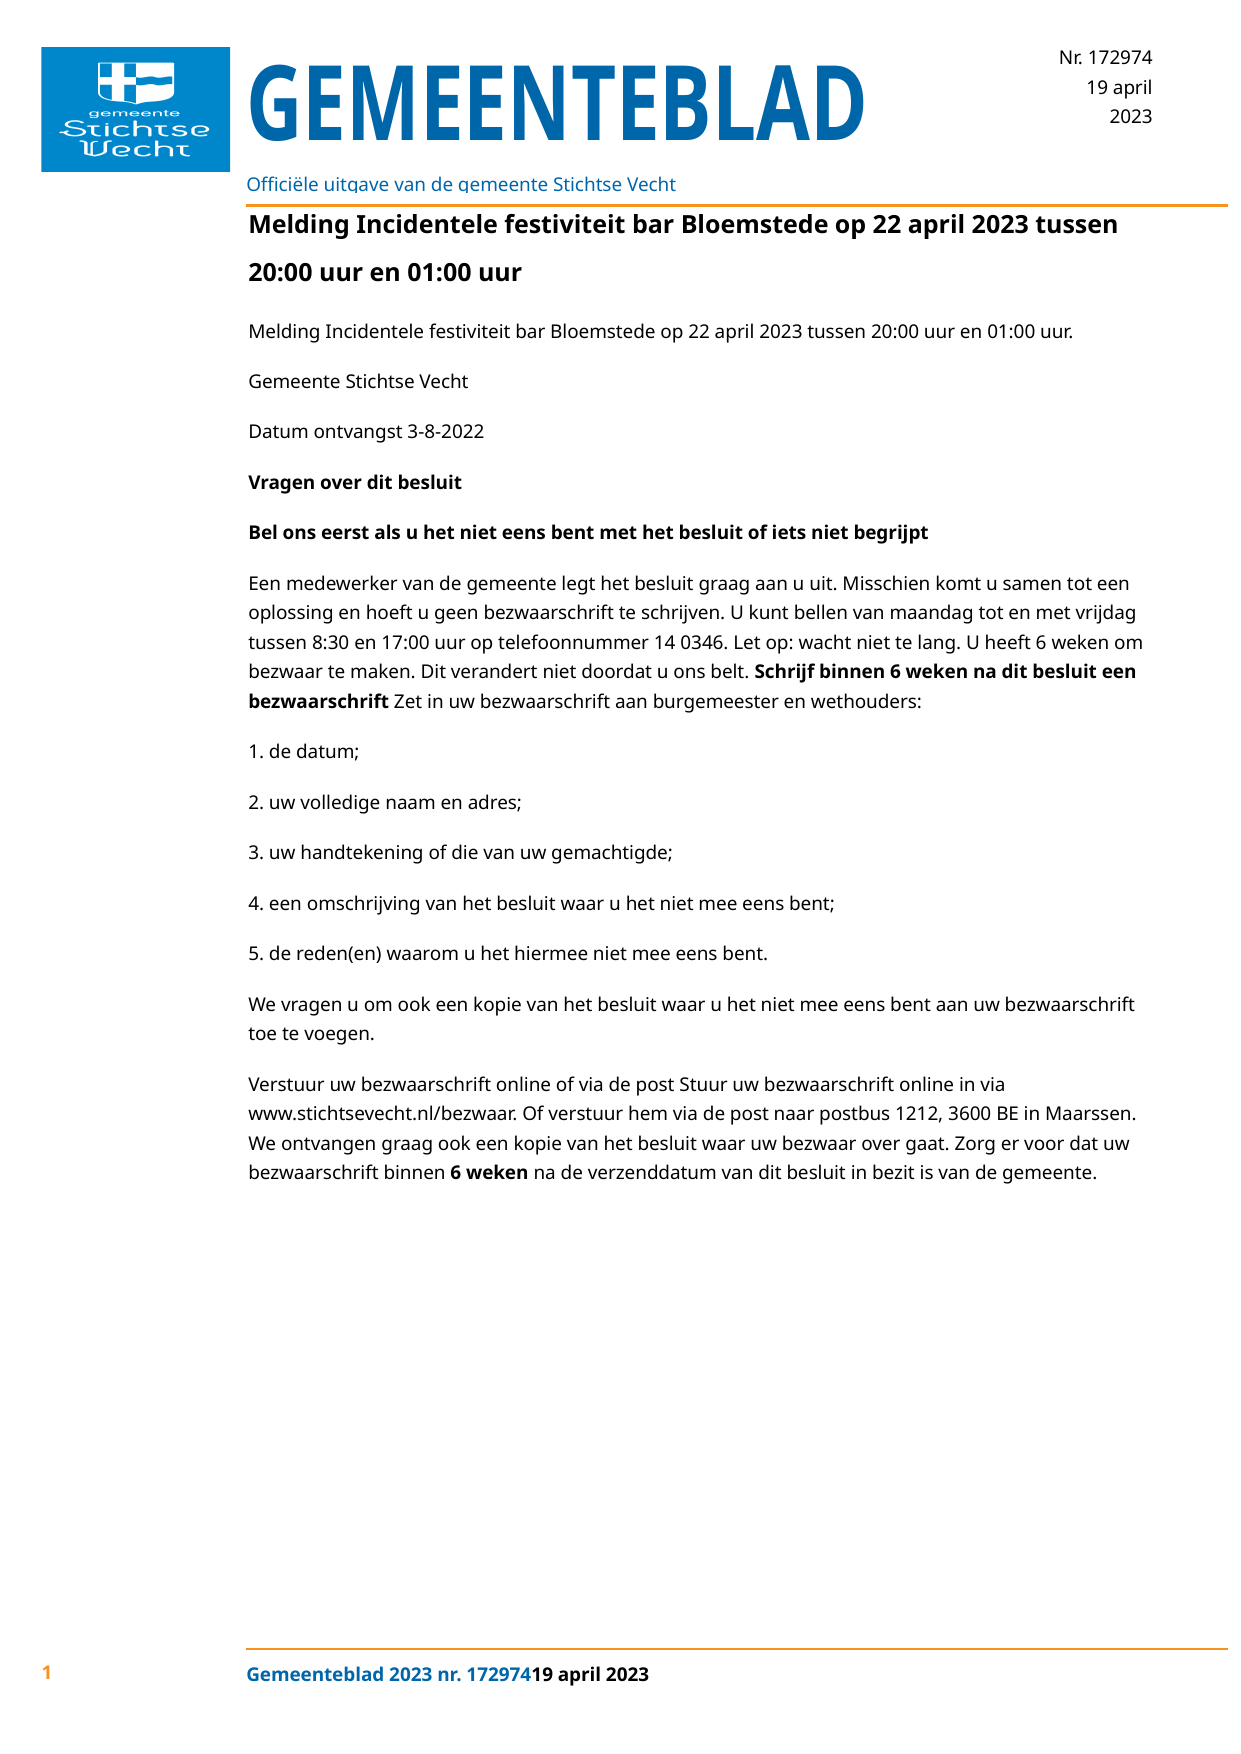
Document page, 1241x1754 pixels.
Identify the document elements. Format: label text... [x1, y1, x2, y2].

text Melding Incidentele festiviteit bar Bloemstede op 22 april 2023 tussen 20:00 uur en 01:00 uur. [248, 318, 1152, 344]
text Melding Incidentele festiviteit bar Bloemstede op 22 april 2023 tussen 20:00 uur en 01:00 uur [248, 207, 1152, 288]
text 4. een omschrijving van het besluit waar u het niet mee eens bent; [248, 890, 1152, 916]
text 3. uw handtekening of die van uw gemachtigde; [248, 839, 1152, 865]
text 1. de datum; [248, 739, 1152, 764]
picture [99, 63, 135, 101]
text 2. uw volledige naam en adres; [248, 789, 1152, 815]
text Bel ons eerst als u het niet eens bent met het besluit of iets niet begrijpt [248, 519, 1152, 545]
text Datum ontvangst 3-8-2022 [248, 419, 1152, 444]
text Verstuur uw bezwaarschrift online of via de post Stuur uw bezwaarschrift online in via www.stichtsevecht.nl/bezwaar. Of verstuur hem via de post naar postbus 1212, 3600 BE in Maarssen. We ontvangen graag ook een kopie van het besluit waar uw bezwaar over gaat. Zorg er voor dat uw bezwaarschrift binnen 6 weken na de verzenddatum van dit besluit in bezit is van de gemeente. [248, 1071, 1152, 1185]
text Gemeente Stichtse Vecht [248, 368, 1152, 394]
text 5. de reden(en) waarom u het hiermee niet mee eens bent. [248, 940, 1152, 966]
text Een medewerker van de gemeente legt het besluit graag aan u uit. Misschien komt u samen tot een oplossing en hoeft u geen bezwaarschrift te schrijven. U kunt bellen van maandag tot en met vrijdag tussen 8:30 en 17:00 uur op telefoonnummer 14 0346. Let op: wacht niet te lang. U heeft 6 weken om bezwaar te maken. Dit verandert niet doordat u ons belt. Schrijf binnen 6 weken na dit besluit een bezwaarschrift Zet in uw bezwaarschrift aan burgemeester en wethouders: [248, 570, 1152, 714]
text Vragen over dit besluit [248, 469, 1152, 495]
text We vragen u om ook een kopie van het besluit waar u het niet mee eens bent aan uw bezwaarschrift toe te voegen. [248, 991, 1152, 1046]
picture [137, 63, 174, 103]
